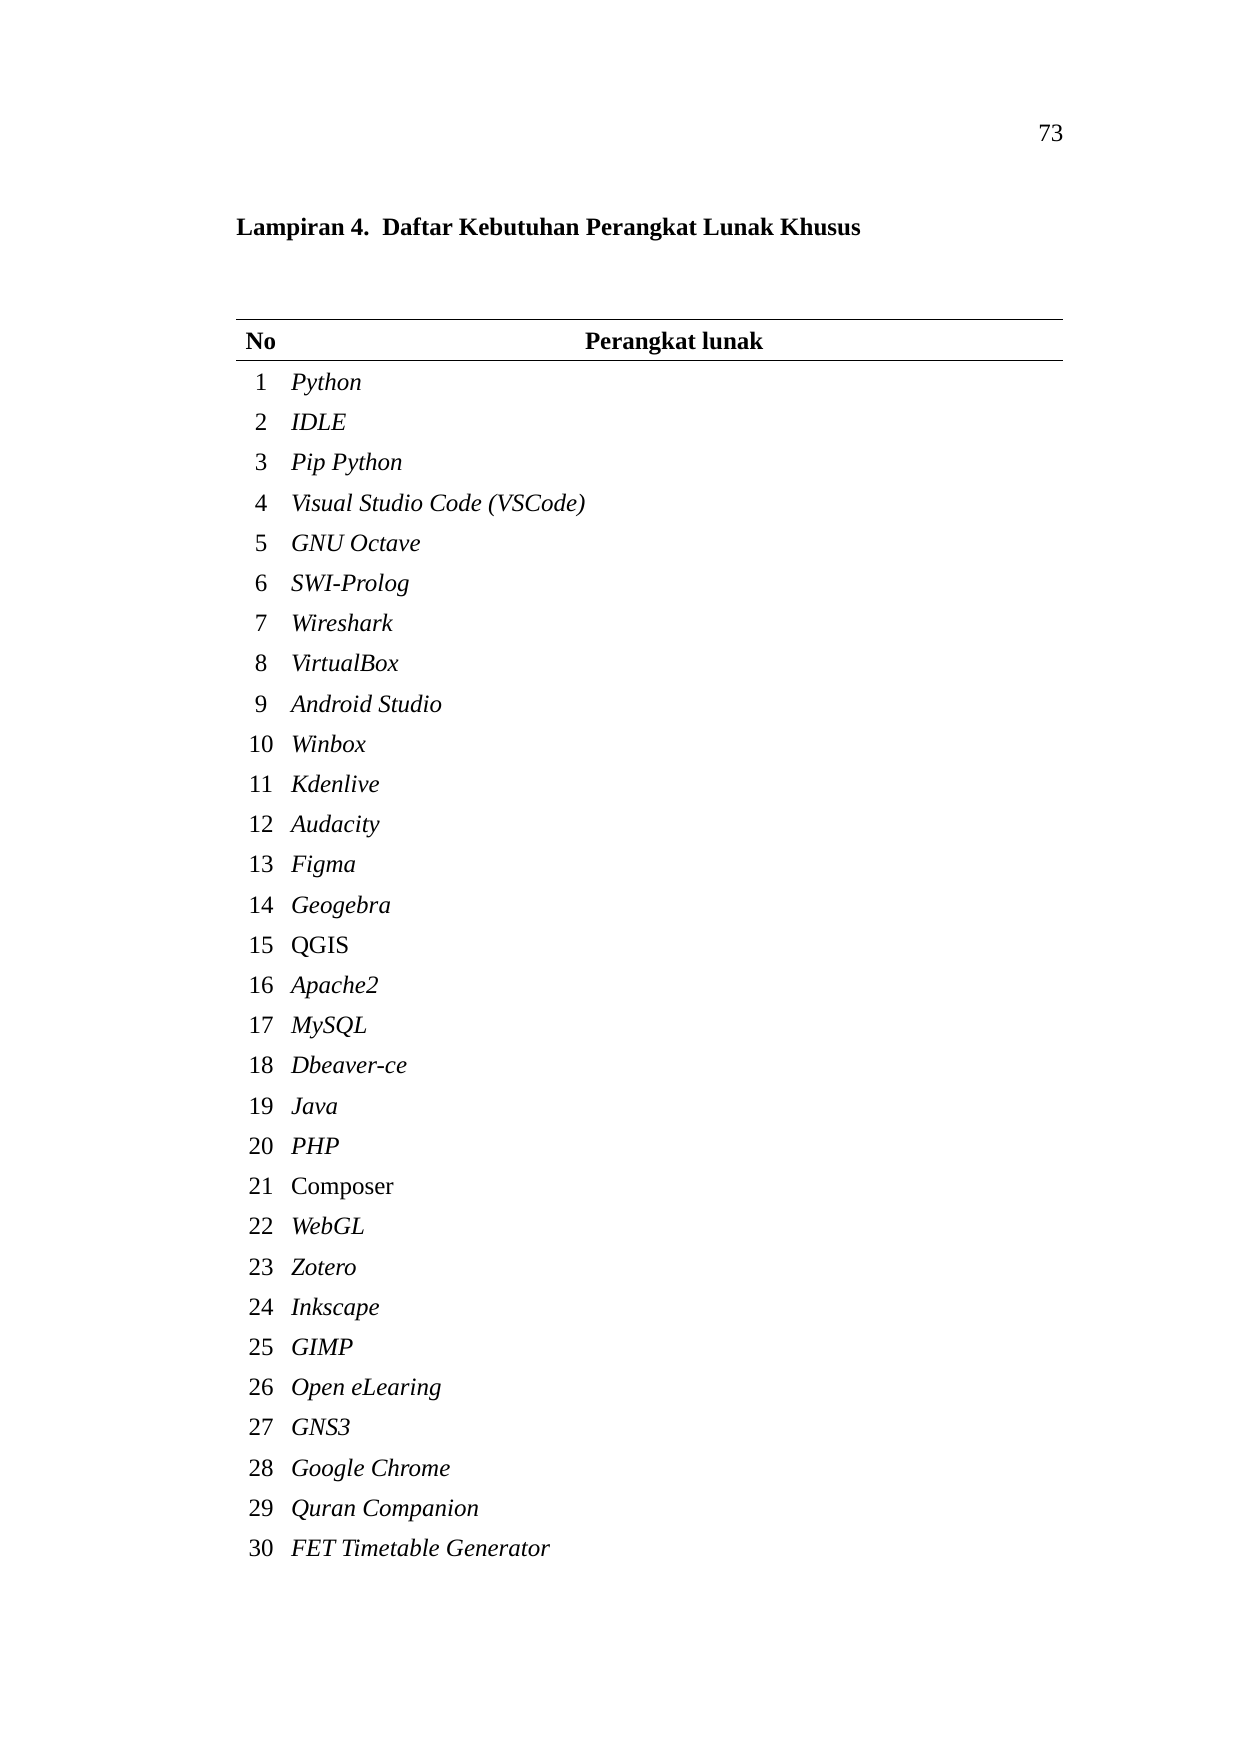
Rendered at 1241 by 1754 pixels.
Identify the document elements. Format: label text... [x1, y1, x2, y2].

table_header Perangkat lunak [285, 320, 1063, 360]
table_cell [236, 563, 1063, 763]
subtitle Daftar Kebutuhan Perangkat Lunak Khusus [236, 212, 1063, 241]
table_cell [236, 1528, 1063, 1568]
table_cell [236, 965, 1063, 1527]
table_cell Python [285, 361, 1063, 402]
table_header No [236, 320, 285, 360]
table_cell 1 [236, 361, 285, 402]
table_cell 2 [236, 402, 285, 442]
table_cell [236, 402, 1063, 562]
table_cell [236, 764, 1063, 964]
